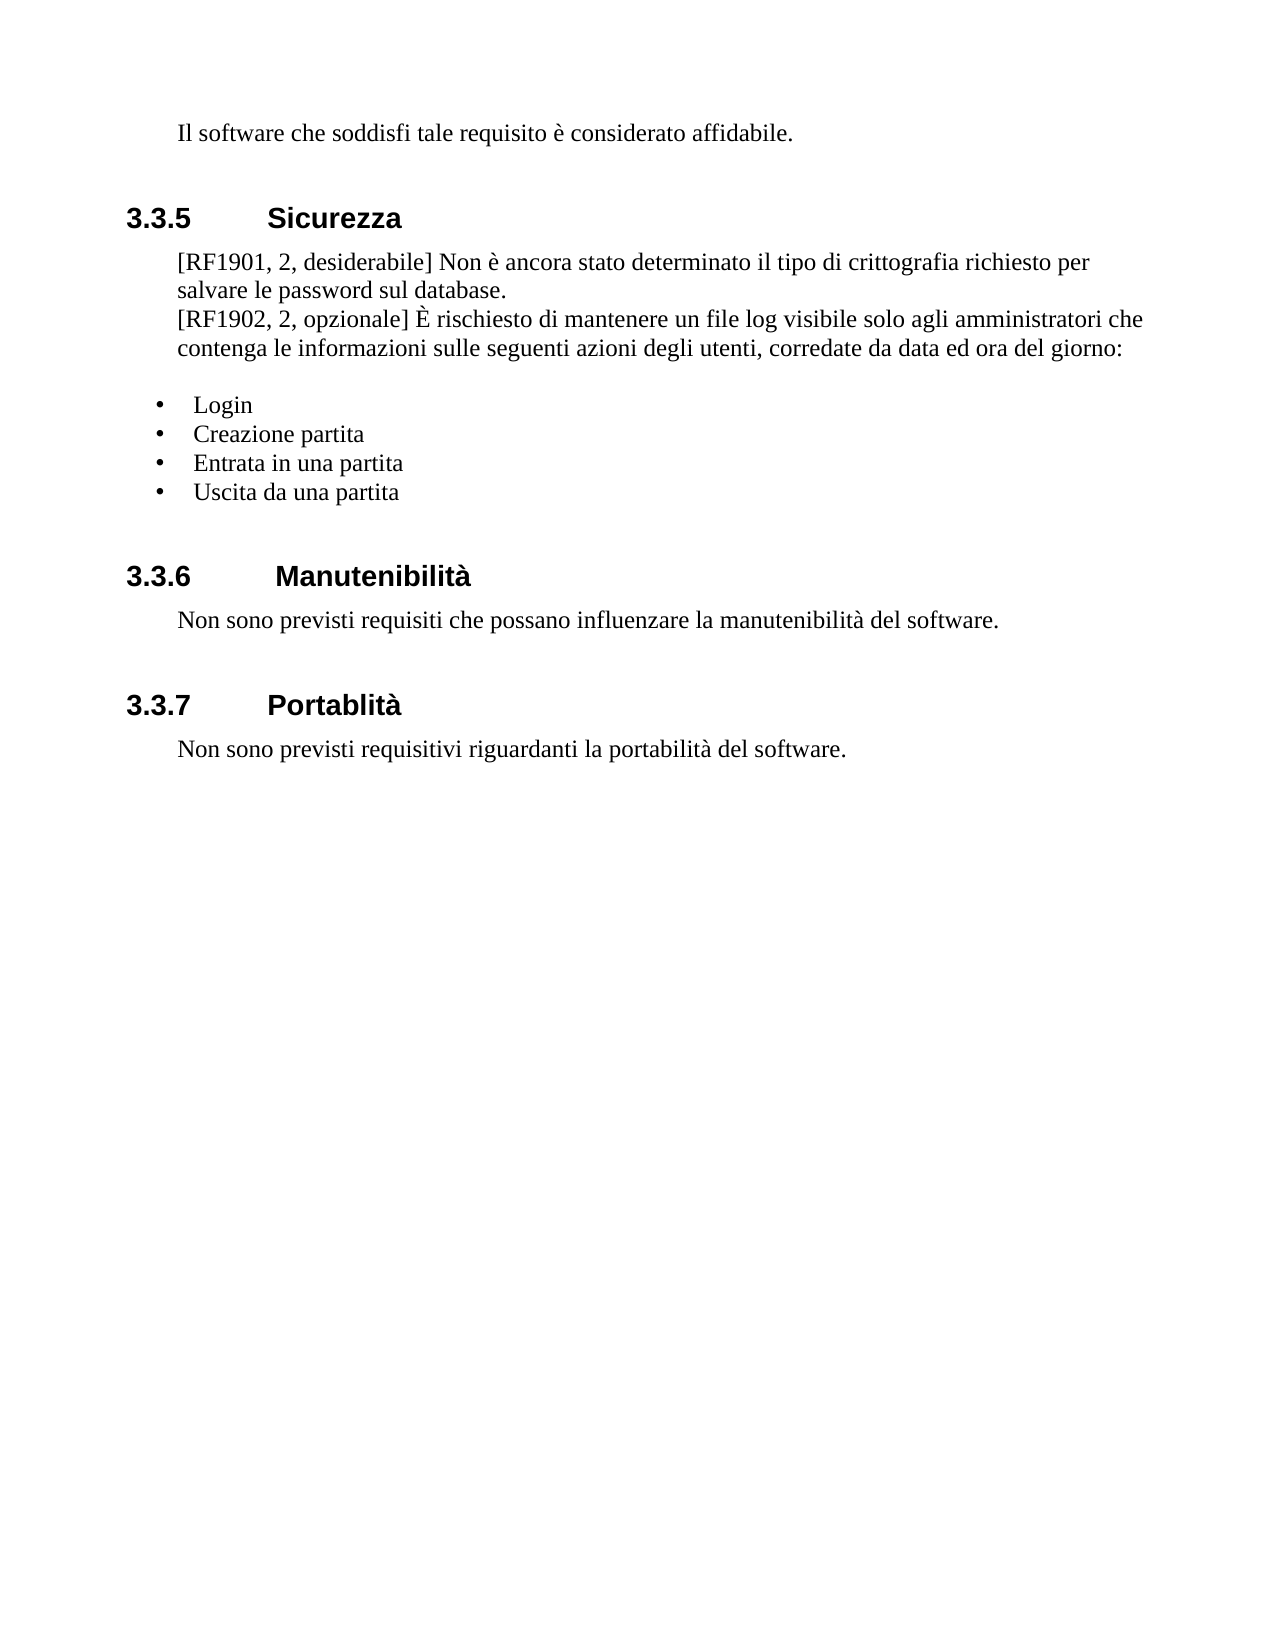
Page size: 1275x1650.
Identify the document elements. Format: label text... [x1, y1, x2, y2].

list Entrata in una partita [156, 448, 1157, 477]
text Il software che soddisfi tale requisito è considerato affidabile. [177, 118, 1157, 147]
list Creazione partita [156, 419, 1157, 448]
subtitle Manutenibilità [118, 559, 1157, 593]
subtitle Portablità [118, 688, 1157, 721]
subtitle Sicurezza [118, 201, 1157, 234]
text [RF1901, 2, desiderabile] Non è ancora stato determinato il tipo di crittografia richiesto per salvare le password sul database. [177, 247, 1157, 304]
list Uscita da una partita [156, 477, 1157, 505]
text [RF1902, 2, opzionale] È rischiesto di mantenere un file log visibile solo agli amministratori che contenga le informazioni sulle seguenti azioni degli utenti, corredate da data ed ora del giorno: [177, 304, 1157, 362]
text Non sono previsti requisitivi riguardanti la portabilità del software. [177, 734, 1157, 762]
text Non sono previsti requisiti che possano influenzare la manutenibilità del software. [177, 605, 1157, 634]
list Login [156, 390, 1157, 419]
